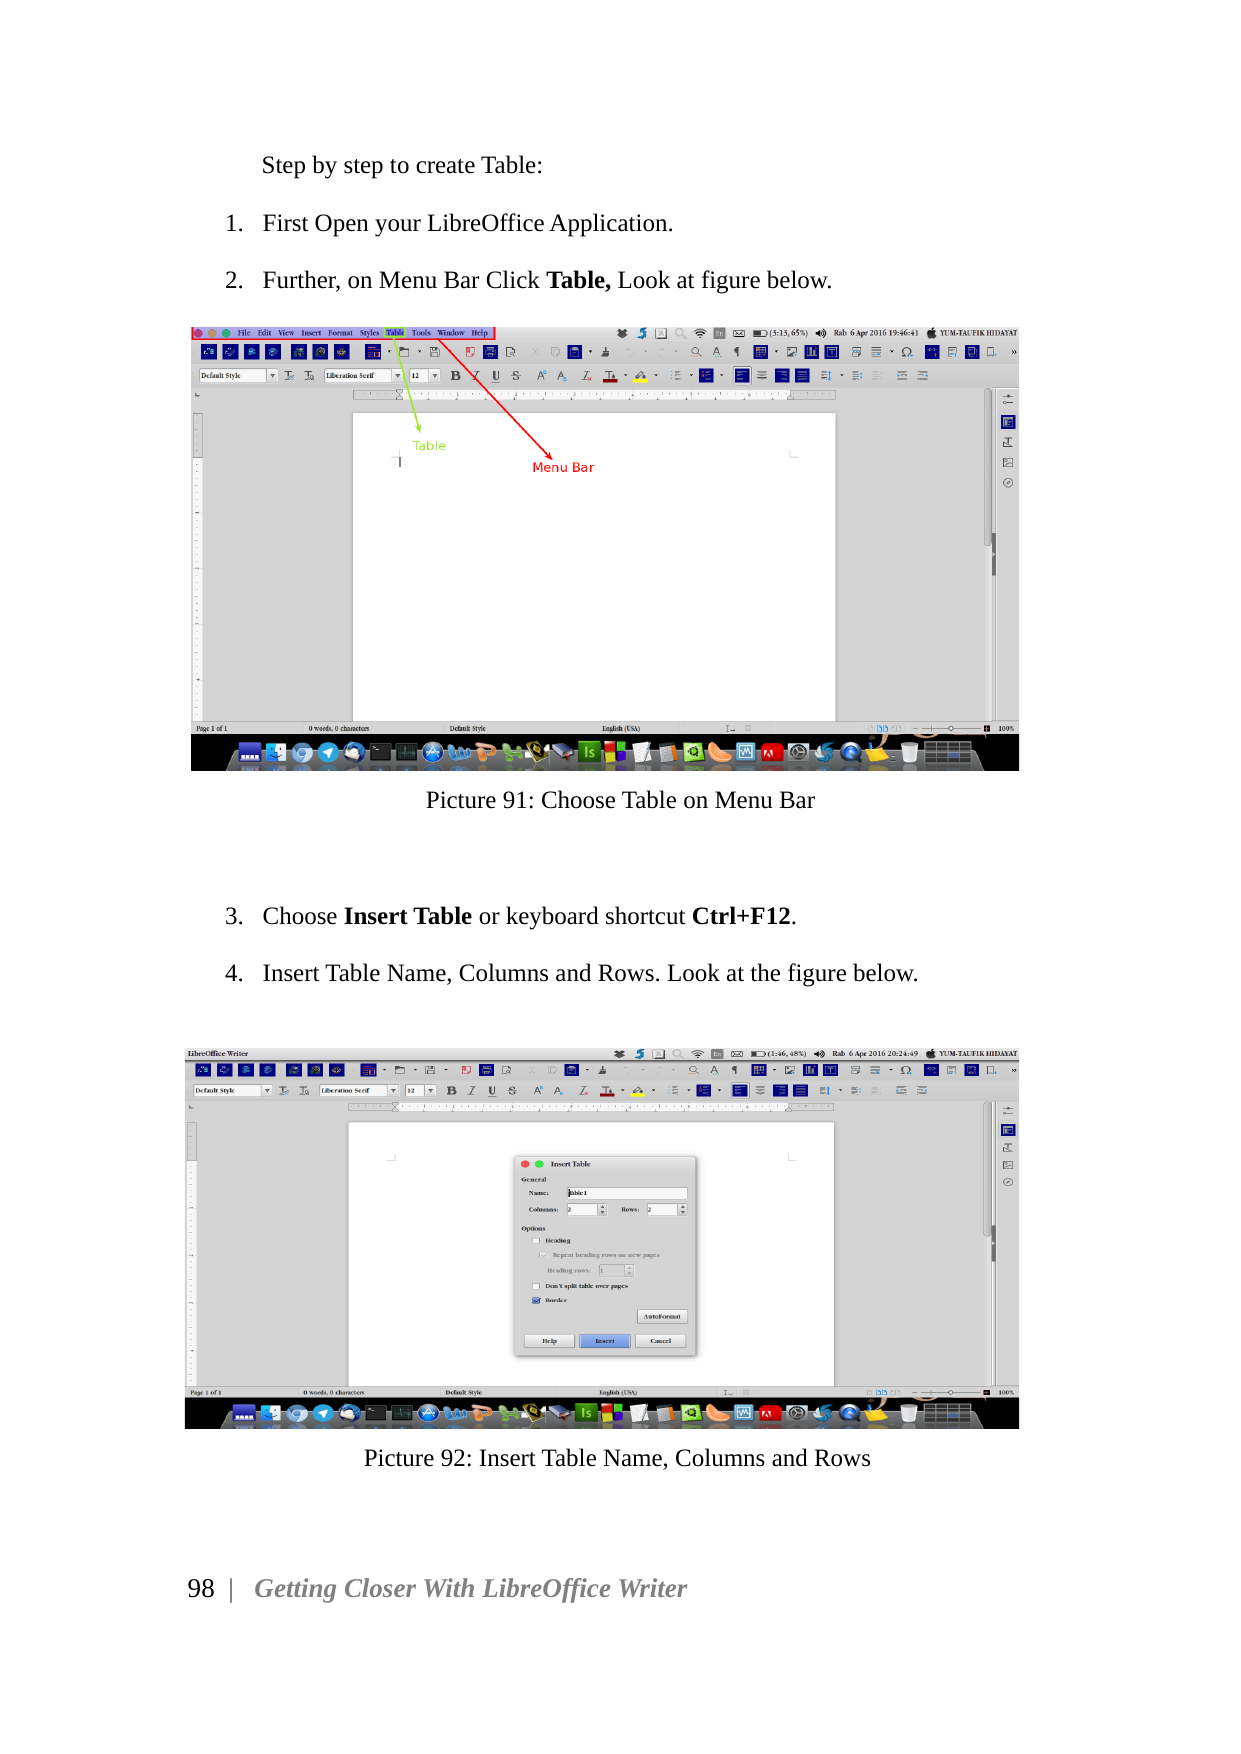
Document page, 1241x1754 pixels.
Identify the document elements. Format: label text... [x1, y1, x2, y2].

text Picture 92: Insert Table Name, Columns and Rows [187, 1429, 1053, 1472]
picture [191, 327, 1020, 771]
text Picture 91: Choose Table on Menu Bar [187, 771, 1053, 814]
picture [184, 1048, 1020, 1429]
list Further, on Menu Bar Click Table, Look at figure below. [225, 265, 1053, 294]
list Insert Table Name, Columns and Rows. Look at the figure below. [225, 958, 1053, 987]
text Step by step to create Table: [187, 150, 1053, 179]
list Choose Insert Table or keyboard shortcut Ctrl+F12. [225, 901, 1053, 929]
list First Open your LibreOffice Application. [225, 208, 1053, 236]
